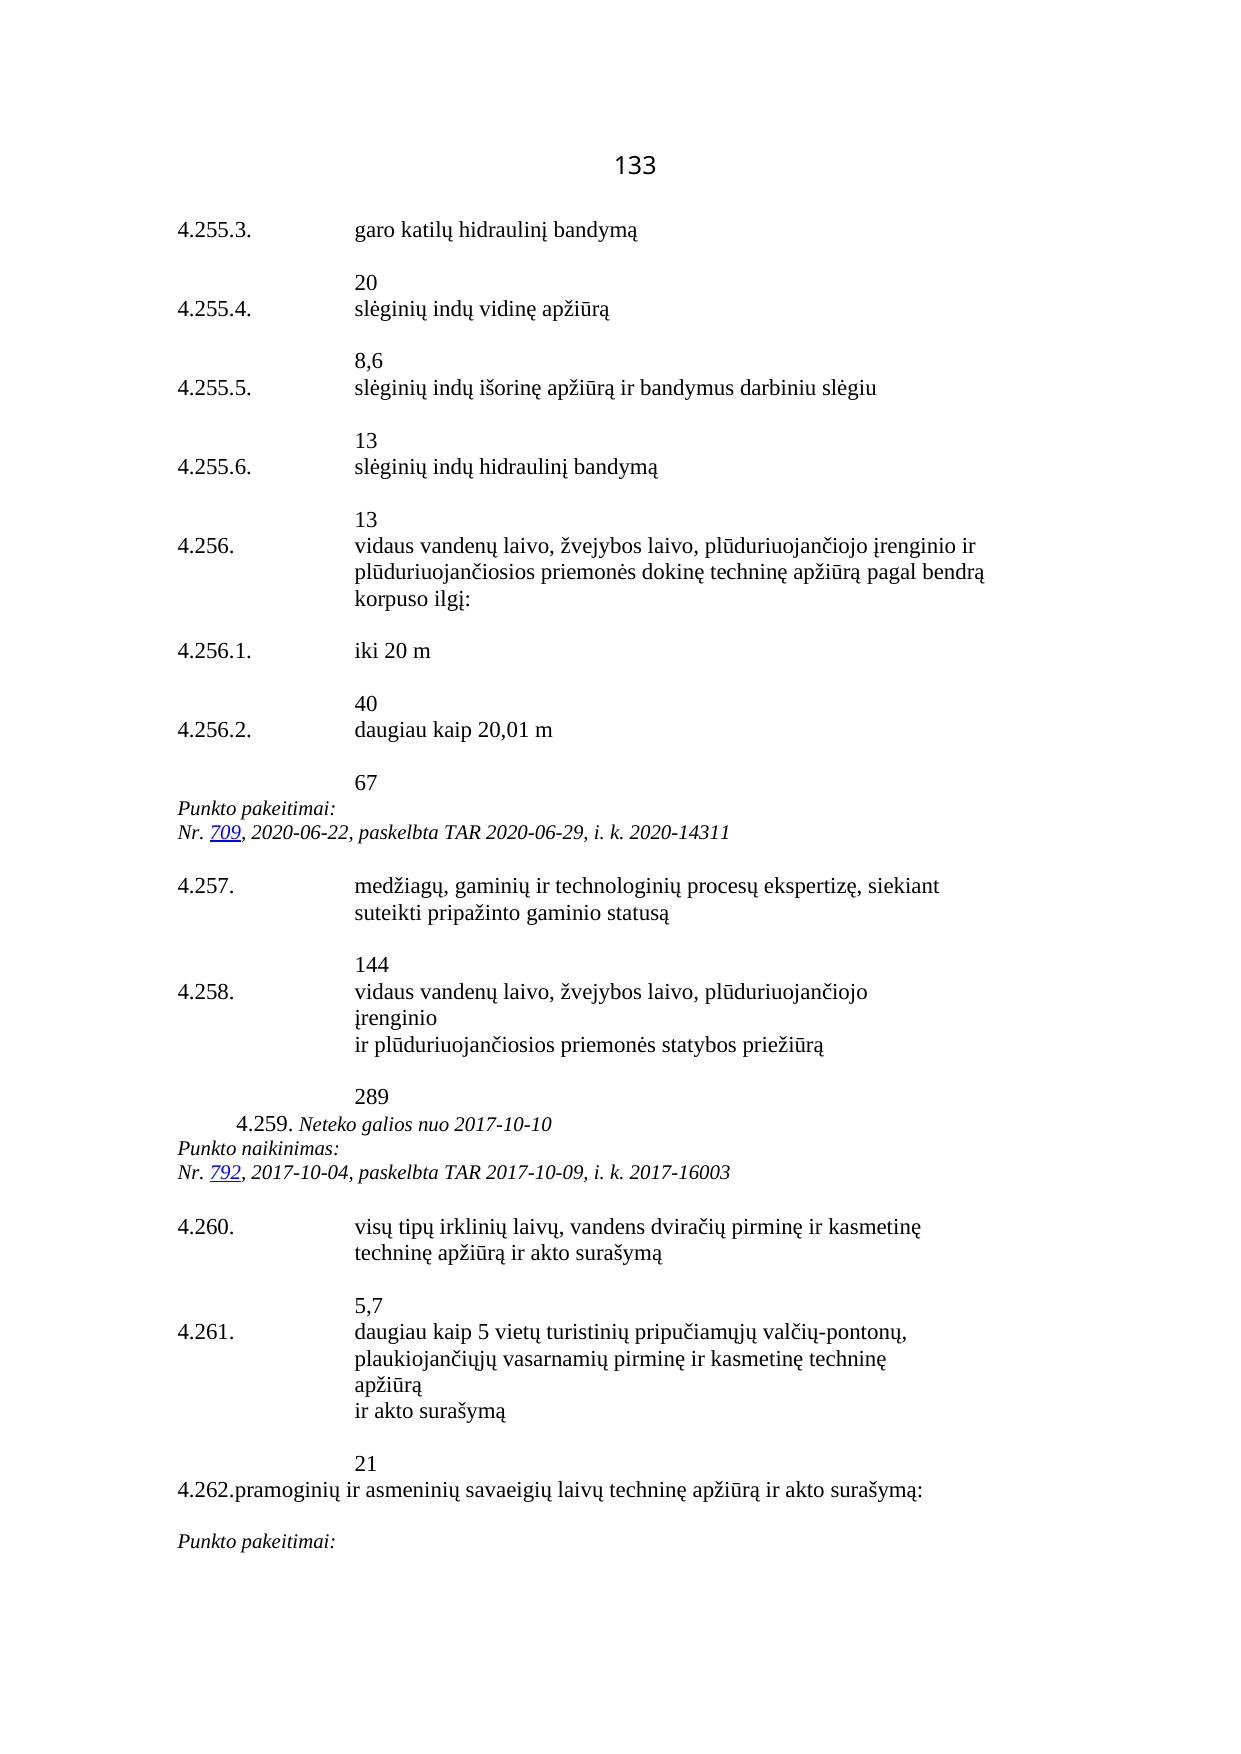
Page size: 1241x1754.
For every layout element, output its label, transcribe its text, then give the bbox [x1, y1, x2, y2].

text 4.255.4. slėginių indų vidinę apžiūrą 8,6 [177, 295, 945, 374]
text 4.261. daugiau kaip 5 vietų turistinių pripučiamųjų valčių-pontonų, [177, 1318, 945, 1345]
text 4.256. vidaus vandenų laivo, žvejybos laivo, plūduriuojančiojo įrenginio ir plūduriuojančiosios priemonės dokinę techninę apžiūrą pagal bendrą korpuso ilgį: [177, 532, 1004, 637]
text Punkto pakeitimai: [177, 796, 1093, 820]
text 4.258. vidaus vandenų laivo, žvejybos laivo, plūduriuojančiojo įrenginio [177, 978, 945, 1031]
text 4.255.6. slėginių indų hidraulinį bandymą 13 [177, 453, 945, 532]
text 4.262.pramoginių ir asmeninių savaeigių laivų techninę apžiūrą ir akto surašymą: [177, 1476, 945, 1503]
text ir akto surašymą 21 [354, 1397, 945, 1476]
text 4.255.3. garo katilų hidraulinį bandymą 20 [177, 216, 945, 295]
text Nr. 792, 2017-10-04, paskelbta TAR 2017-10-09, i. k. 2017-16003 [177, 1160, 1093, 1184]
text 4.255.5. slėginių indų išorinę apžiūrą ir bandymus darbiniu slėgiu 13 [177, 374, 945, 453]
text Punkto naikinimas: [177, 1136, 1093, 1160]
text techninę apžiūrą ir akto surašymą 5,7 [354, 1239, 945, 1318]
text 4.260. visų tipų irklinių laivų, vandens dviračių pirminę ir kasmetinę [177, 1213, 945, 1239]
text 4.256.1. iki 20 m 40 [177, 637, 1004, 717]
text ir plūduriuojančiosios priemonės statybos priežiūrą 289 [354, 1031, 945, 1110]
text 4.257. medžiagų, gaminių ir technologinių procesų ekspertizę, siekiant [177, 872, 945, 899]
text 4.259. Neteko galios nuo 2017-10-10 [177, 1110, 1093, 1136]
text plaukiojančiųjų vasarnamių pirminę ir kasmetinę techninę apžiūrą [354, 1345, 945, 1397]
text Nr. 709, 2020-06-22, paskelbta TAR 2020-06-29, i. k. 2020-14311 [177, 820, 1093, 844]
text Punkto pakeitimai: [177, 1529, 1093, 1553]
text suteikti pripažinto gaminio statusą 144 [354, 899, 945, 978]
text 4.256.2. daugiau kaip 20,01 m 67 [177, 717, 1004, 796]
